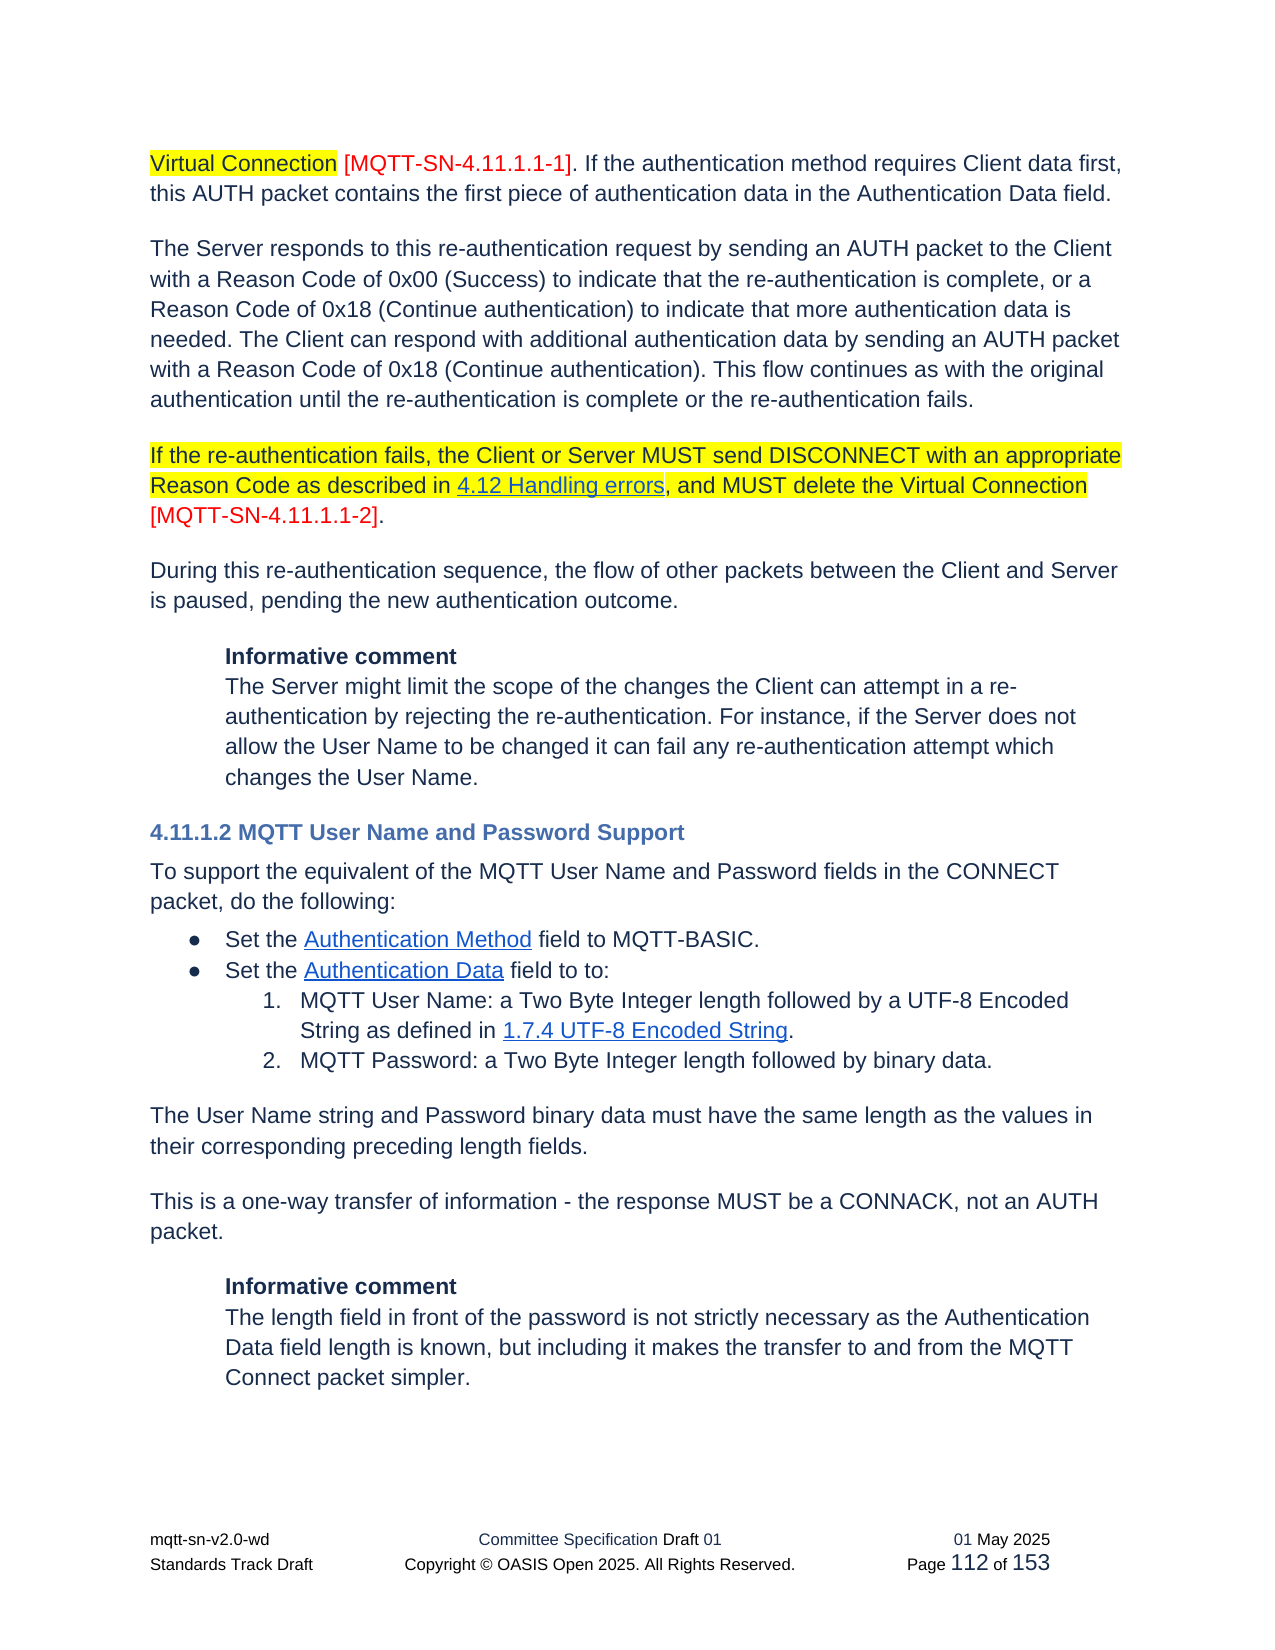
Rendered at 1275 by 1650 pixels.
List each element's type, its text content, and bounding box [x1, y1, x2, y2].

list Set the Authentication Method field to MQTT-BASIC. [187, 926, 1124, 953]
text If the re-authentication fails, the Client or Server MUST send DISCONNECT with an appropriate Reason Code as described in 4.12 Handling errors, and MUST delete the Virtual Connection [MQTT-SN-4.11.1.1-2]. [150, 442, 1125, 528]
text The length field in front of the password is not strictly necessary as the Authentication Data field length is known, but including it makes the transfer to and from the MQTT Connect packet simpler. [225, 1303, 1124, 1390]
text Virtual Connection [MQTT-SN-4.11.1.1-1]. If the authentication method requires Client data first, this AUTH packet contains the first piece of authentication data in the Authentication Data field. [150, 150, 1125, 207]
text This is a one-way transfer of information - the response MUST be a CONNACK, not an AUTH packet. [150, 1188, 1124, 1244]
text The Server might limit the scope of the changes the Client can attempt in a re-authentication by rejecting the re-authentication. For instance, if the Server does not allow the User Name to be changed it can fail any re-authentication attempt which changes the User Name. [225, 673, 1125, 790]
text During this re-authentication sequence, the flow of other packets between the Client and Server is paused, pending the new authentication outcome. [150, 557, 1125, 614]
subtitle 4.11.1.2 MQTT User Name and Password Support [150, 819, 1124, 845]
text The User Name string and Password binary data must have the same length as the values in their corresponding preceding length fields. [150, 1102, 1124, 1159]
text Informative comment [150, 643, 1125, 669]
list MQTT User Name: a Two Byte Integer length followed by a UTF-8 Encoded String as defined in 1.7.4 UTF-8 Encoded String. [262, 987, 1124, 1043]
text Informative comment [225, 1273, 1124, 1299]
list Set the Authentication Data field to to: [187, 957, 1124, 983]
text To support the equivalent of the MQTT User Name and Password fields in the CONNECT packet, do the following: [150, 858, 1124, 914]
text The Server responds to this re-authentication request by sending an AUTH packet to the Client with a Reason Code of 0x00 (Success) to indicate that the re-authentication is complete, or a Reason Code of 0x18 (Continue authentication) to indicate that more authentication data is needed. The Client can respond with additional authentication data by sending an AUTH packet with a Reason Code of 0x18 (Continue authentication). This flow continues as with the original authentication until the re-authentication is complete or the re-authentication fails. [150, 235, 1125, 413]
list MQTT Password: a Two Byte Integer length followed by binary data. [262, 1047, 1124, 1073]
